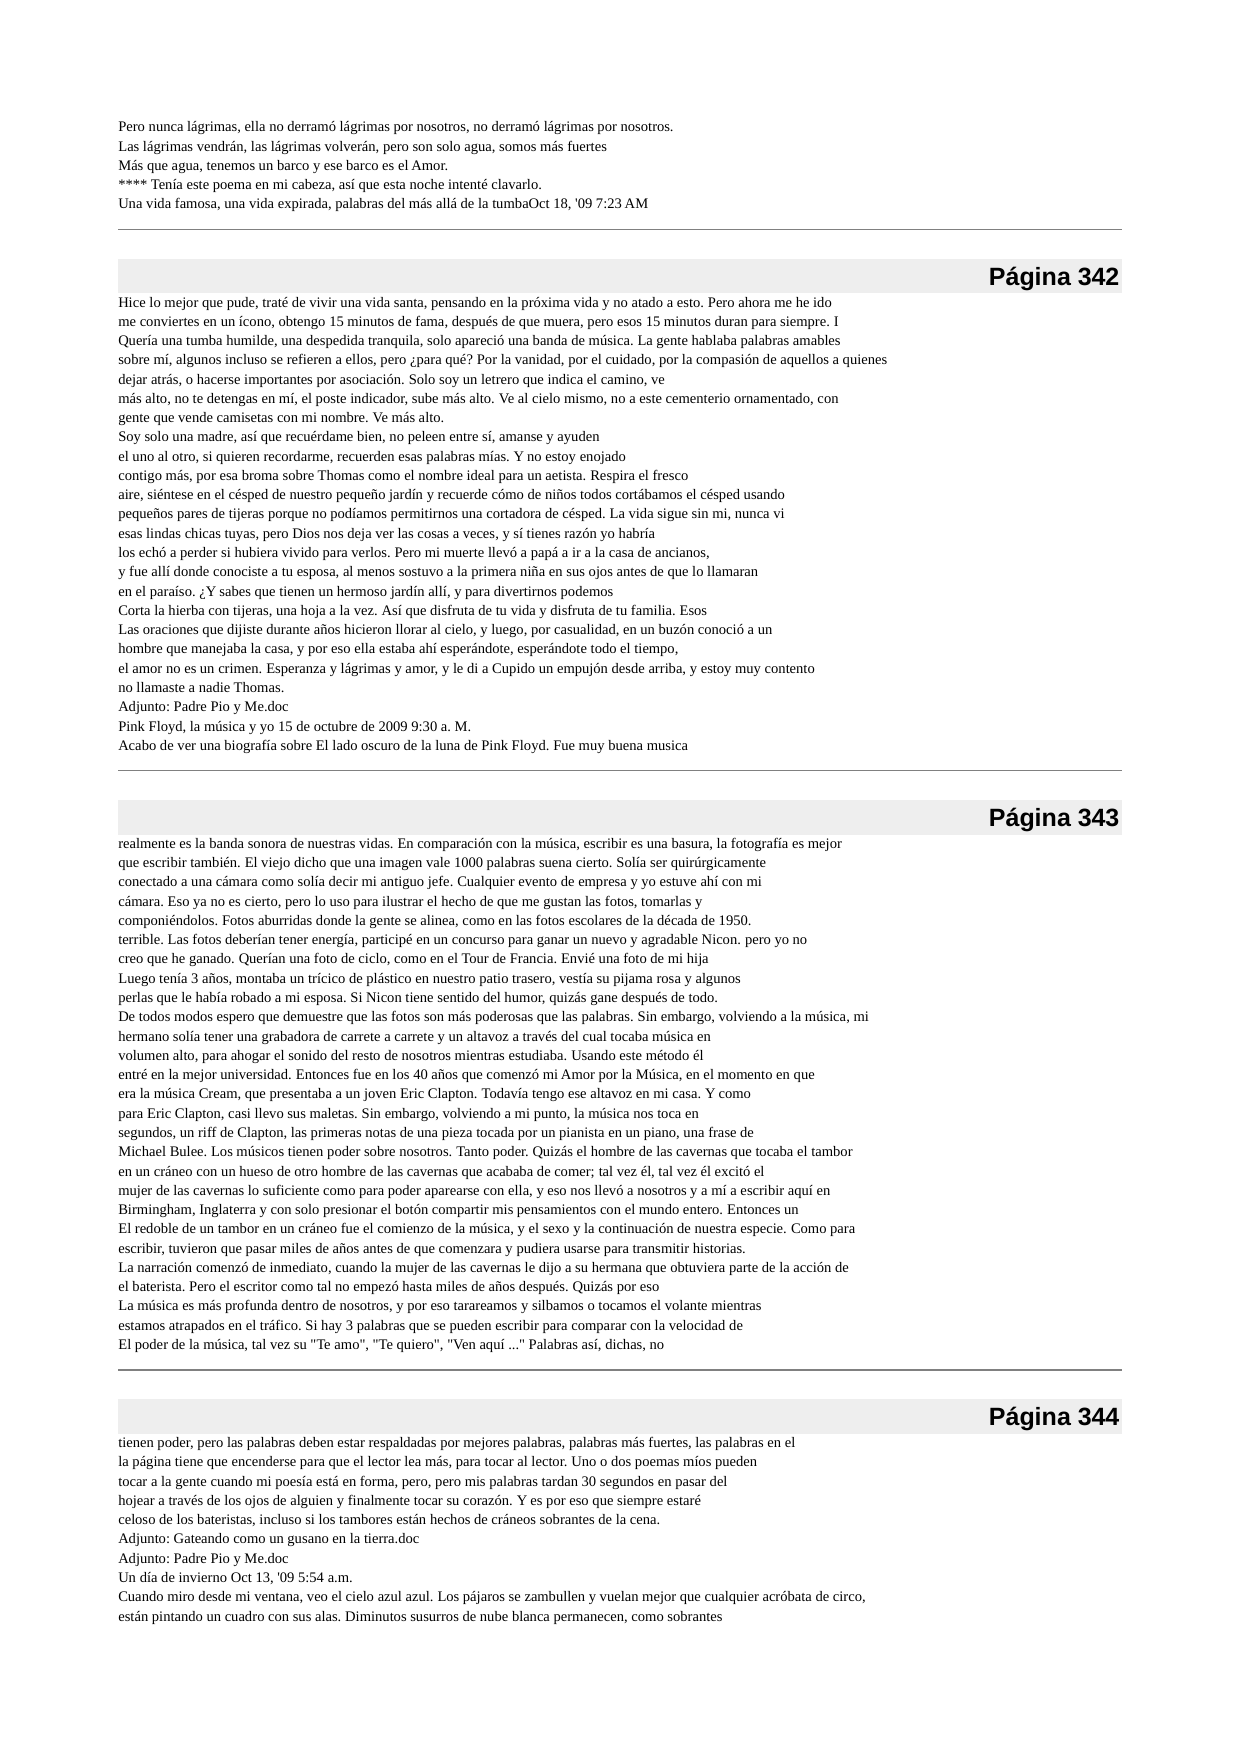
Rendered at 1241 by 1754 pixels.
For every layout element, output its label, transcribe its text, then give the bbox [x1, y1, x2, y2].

text El redoble de un tambor en un cráneo fue el comienzo de la música, y el sexo y la continuación de nuestra especie. Como para [118, 1220, 1122, 1237]
text me conviertes en un ícono, obtengo 15 minutos de fama, después de que muera, pero esos 15 minutos duran para siempre. I [118, 313, 1122, 329]
text Corta la hierba con tijeras, una hoja a la vez. Así que disfruta de tu vida y disfruta de tu familia. Esos [118, 602, 1122, 618]
text Hice lo mejor que pude, traté de vivir una vida santa, pensando en la próxima vida y no atado a esto. Pero ahora me he ido [118, 293, 1122, 310]
text que escribir también. El viejo dicho que una imagen vale 1000 palabras suena cierto. Solía ​​ser quirúrgicamente [118, 854, 1122, 871]
text cámara. Eso ya no es cierto, pero lo uso para ilustrar el hecho de que me gustan las fotos, tomarlas y [118, 892, 1122, 909]
text estamos atrapados en el tráfico. Si hay 3 palabras que se pueden escribir para comparar con la velocidad de [118, 1316, 1122, 1333]
text Las lágrimas vendrán, las lágrimas volverán, pero son solo agua, somos más fuertes [118, 137, 1122, 154]
text componiéndolos. Fotos aburridas donde la gente se alinea, como en las fotos escolares de la década de 1950. [118, 912, 1122, 928]
text Acabo de ver una biografía sobre El lado oscuro de la luna de Pink Floyd. Fue muy buena musica [118, 737, 1122, 753]
text **** Tenía este poema en mi cabeza, así que esta noche intenté clavarlo. [118, 176, 1122, 193]
text La música es más profunda dentro de nosotros, y por eso tarareamos y silbamos o tocamos el volante mientras [118, 1297, 1122, 1314]
text más alto, no te detengas en mí, el poste indicador, sube más alto. Ve al cielo mismo, no a este cementerio ornamentado, con [118, 390, 1122, 406]
text La narración comenzó de inmediato, cuando la mujer de las cavernas le dijo a su hermana que obtuviera parte de la acción de [118, 1259, 1122, 1275]
text el uno al otro, si quieren recordarme, recuerden esas palabras mías. Y no estoy enojado [118, 447, 1122, 464]
text mujer de las cavernas lo suficiente como para poder aparearse con ella, y eso nos llevó a nosotros y a mí a escribir aquí en [118, 1182, 1122, 1198]
text aire, siéntese en el césped de nuestro pequeño jardín y recuerde cómo de niños todos cortábamos el césped usando [118, 486, 1122, 503]
text segundos, un riff de Clapton, las primeras notas de una pieza tocada por un pianista en un piano, una frase de [118, 1124, 1122, 1141]
text conectado a una cámara como solía decir mi antiguo jefe. Cualquier evento de empresa y yo estuve ahí con mi [118, 873, 1122, 890]
text están pintando un cuadro con sus alas. Diminutos susurros de nube blanca permanecen, como sobrantes [118, 1607, 1122, 1624]
text Adjunto: Padre Pio y Me.doc [118, 698, 1122, 715]
text sobre mí, algunos incluso se refieren a ellos, pero ¿para qué? Por la vanidad, por el cuidado, por la compasión de aquellos a quienes [118, 351, 1122, 368]
text contigo más, por esa broma sobre Thomas como el nombre ideal para un aetista. Respira el fresco [118, 467, 1122, 483]
text hermano solía tener una grabadora de carrete a carrete y un altavoz a través del cual tocaba música en [118, 1027, 1122, 1044]
text Una vida famosa, una vida expirada, palabras del más allá de la tumbaOct 18, '09 7:23 AM [118, 195, 1122, 212]
text y fue allí donde conociste a tu esposa, al menos sostuvo a la primera niña en sus ojos antes de que lo llamaran [118, 563, 1122, 580]
table_header Página 342 [118, 259, 1122, 293]
text celoso de los bateristas, incluso si los tambores están hechos de cráneos sobrantes de la cena. [118, 1511, 1122, 1528]
text Las oraciones que dijiste durante años hicieron llorar al cielo, y luego, por casualidad, en un buzón conoció a un [118, 621, 1122, 638]
text la página tiene que encenderse para que el lector lea más, para tocar al lector. Uno o dos poemas míos pueden [118, 1453, 1122, 1470]
text hombre que manejaba la casa, y por eso ella estaba ahí esperándote, esperándote todo el tiempo, [118, 640, 1122, 657]
text perlas que le había robado a mi esposa. Si Nicon tiene sentido del humor, quizás gane después de todo. [118, 989, 1122, 1006]
text en el paraíso. ¿Y sabes que tienen un hermoso jardín allí, y para divertirnos podemos [118, 582, 1122, 599]
text volumen alto, para ahogar el sonido del resto de nosotros mientras estudiaba. Usando este método él [118, 1047, 1122, 1063]
text esas lindas chicas tuyas, pero Dios nos deja ver las cosas a veces, y sí tienes razón yo habría [118, 524, 1122, 541]
text para Eric Clapton, casi llevo sus maletas. Sin embargo, volviendo a mi punto, la música nos toca en [118, 1104, 1122, 1121]
text realmente es la banda sonora de nuestras vidas. En comparación con la música, escribir es una basura, la fotografía es mejor [118, 835, 1122, 851]
text entré en la mejor universidad. Entonces fue en los 40 años que comenzó mi Amor por la Música, en el momento en que [118, 1066, 1122, 1083]
text el amor no es un crimen. Esperanza y lágrimas y amor, y le di a Cupido un empujón desde arriba, y estoy muy contento [118, 659, 1122, 676]
text Michael Bulee. Los músicos tienen poder sobre nosotros. Tanto poder. Quizás el hombre de las cavernas que tocaba el tambor [118, 1143, 1122, 1160]
text creo que he ganado. Querían una foto de ciclo, como en el Tour de Francia. Envié una foto de mi hija [118, 950, 1122, 967]
text no llamaste a nadie Thomas. [118, 679, 1122, 696]
text Soy solo una madre, así que recuérdame bien, no peleen entre sí, amanse y ayuden [118, 428, 1122, 445]
text Adjunto: Padre Pio y Me.doc [118, 1549, 1122, 1566]
text gente que vende camisetas con mi nombre. Ve más alto. [118, 409, 1122, 426]
text los echó a perder si hubiera vivido para verlos. Pero mi muerte llevó a papá a ir a la casa de ancianos, [118, 544, 1122, 561]
text tocar a la gente cuando mi poesía está en forma, pero, pero mis palabras tardan 30 segundos en pasar del [118, 1472, 1122, 1489]
text terrible. Las fotos deberían tener energía, participé en un concurso para ganar un nuevo y agradable Nicon. pero yo no [118, 931, 1122, 948]
text Más que agua, tenemos un barco y ese barco es el Amor. [118, 157, 1122, 173]
text Quería una tumba humilde, una despedida tranquila, solo apareció una banda de música. La gente hablaba palabras amables [118, 332, 1122, 349]
text era la música Cream, que presentaba a un joven Eric Clapton. Todavía tengo ese altavoz en mi casa. Y como [118, 1085, 1122, 1102]
text dejar atrás, o hacerse importantes por asociación. Solo soy un letrero que indica el camino, ve [118, 370, 1122, 387]
text Birmingham, Inglaterra y con solo presionar el botón compartir mis pensamientos con el mundo entero. Entonces un [118, 1201, 1122, 1218]
text hojear a través de los ojos de alguien y finalmente tocar su corazón. Y es por eso que siempre estaré [118, 1492, 1122, 1508]
text escribir, tuvieron que pasar miles de años antes de que comenzara y pudiera usarse para transmitir historias. [118, 1239, 1122, 1256]
text en un cráneo con un hueso de otro hombre de las cavernas que acababa de comer; tal vez él, tal vez él excitó el [118, 1162, 1122, 1179]
text Adjunto: Gateando como un gusano en la tierra.doc [118, 1530, 1122, 1547]
text El poder de la música, tal vez su "Te amo", "Te quiero", "Ven aquí ..." Palabras así, dichas, no [118, 1336, 1122, 1352]
text Pero nunca lágrimas, ella no derramó lágrimas por nosotros, no derramó lágrimas por nosotros. [118, 118, 1122, 135]
text De todos modos espero que demuestre que las fotos son más poderosas que las palabras. Sin embargo, volviendo a la música, mi [118, 1008, 1122, 1025]
table_header Página 343 [118, 800, 1122, 835]
text el baterista. Pero el escritor como tal no empezó hasta miles de años después. Quizás por eso [118, 1278, 1122, 1295]
text Cuando miro desde mi ventana, veo el cielo azul azul. Los pájaros se zambullen y vuelan mejor que cualquier acróbata de circo, [118, 1588, 1122, 1605]
text Luego tenía 3 años, montaba un trícico de plástico en nuestro patio trasero, vestía su pijama rosa y algunos [118, 969, 1122, 986]
text Pink Floyd, la música y yo 15 de octubre de 2009 9:30 a. M. [118, 717, 1122, 734]
table_header Página 344 [118, 1399, 1122, 1434]
text pequeños pares de tijeras porque no podíamos permitirnos una cortadora de césped. La vida sigue sin mi, nunca vi [118, 505, 1122, 522]
text Un día de invierno Oct 13, '09 5:54 a.m. [118, 1569, 1122, 1586]
text tienen poder, pero las palabras deben estar respaldadas por mejores palabras, palabras más fuertes, las palabras en el [118, 1434, 1122, 1451]
